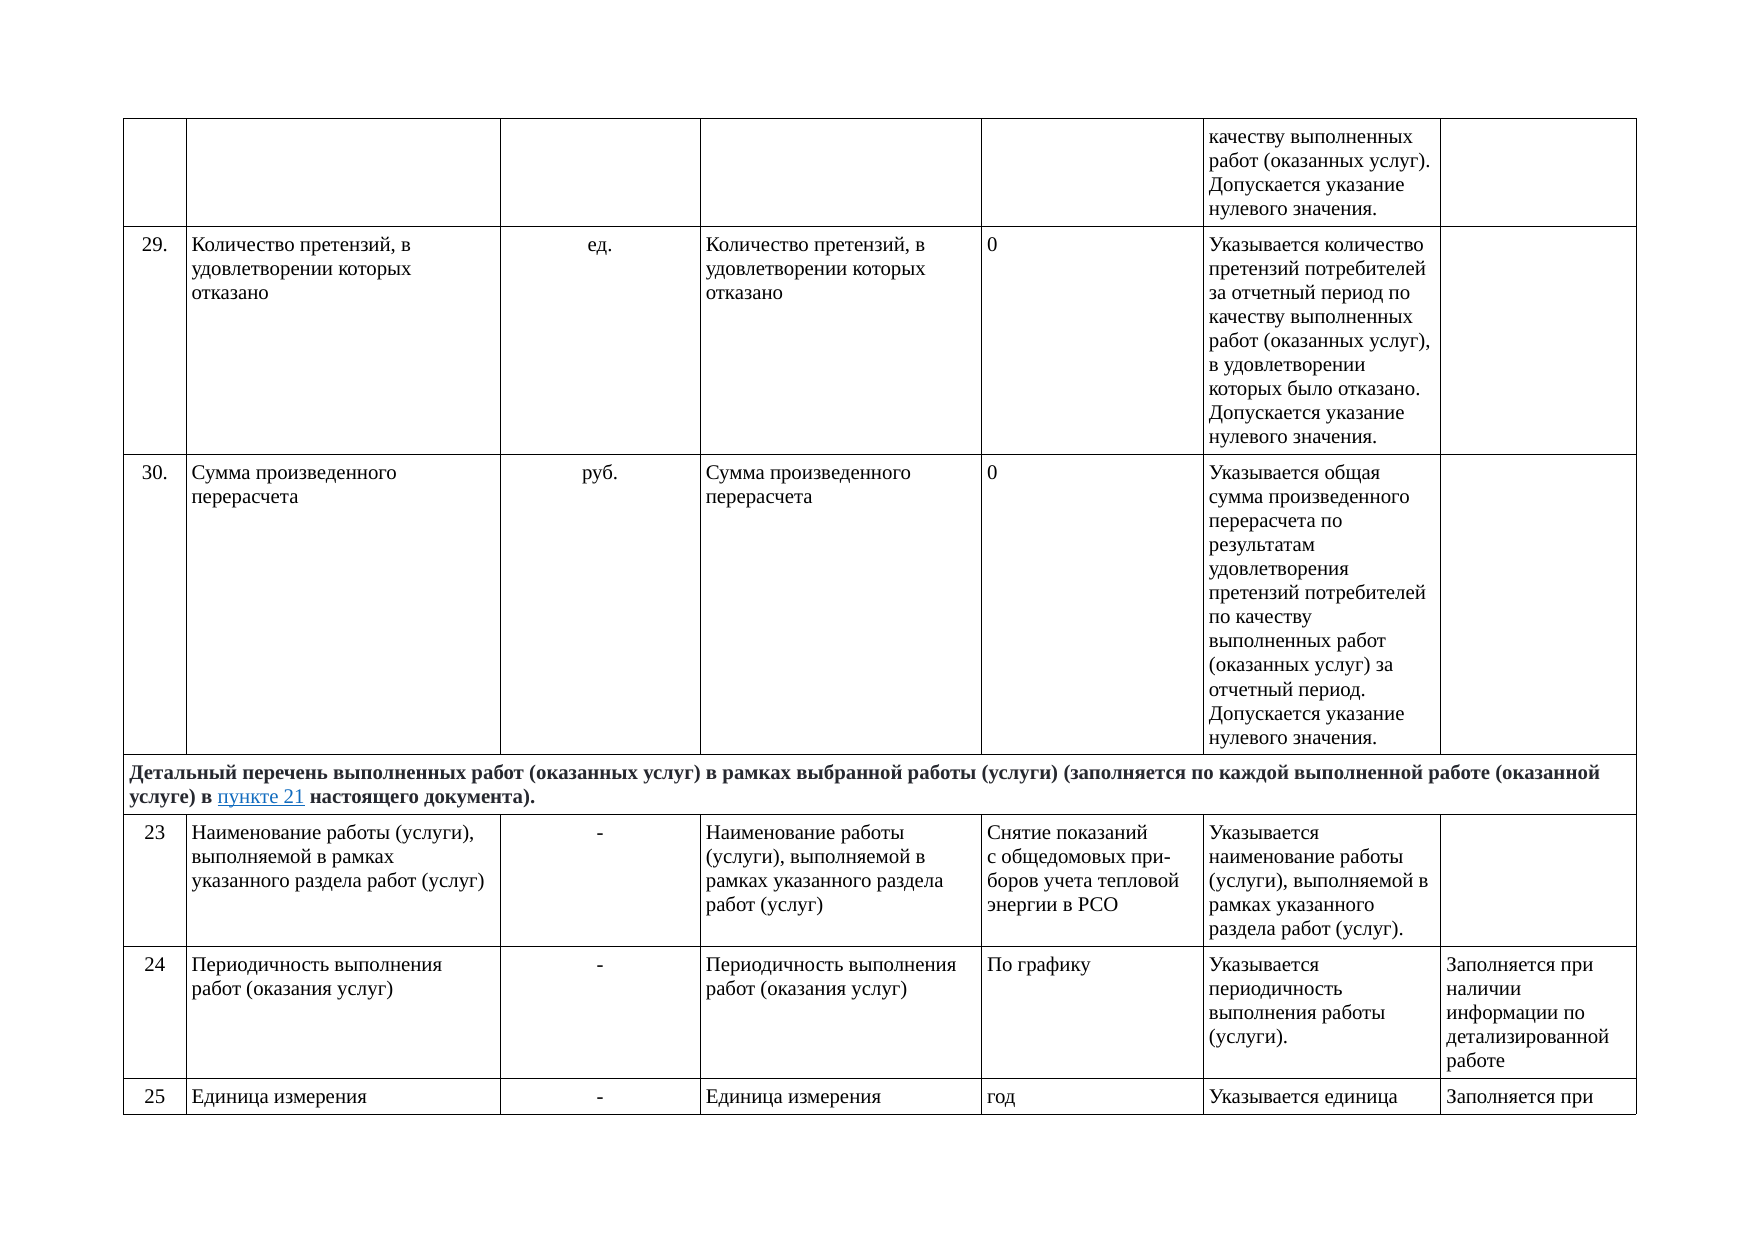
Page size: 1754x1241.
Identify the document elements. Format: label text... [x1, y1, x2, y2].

table_cell Заполняется при наличии информации по детализированной работе [1441, 947, 1636, 1078]
table_cell Наименование работы (услуги), выполняемой в рамках указанного раздела работ (услуг) [701, 815, 981, 946]
table_cell Указывается наименование работы (услуги), выполняемой в рамках указанного раздела работ (услуг). [1204, 815, 1440, 946]
table_cell Указывается периодичность выполнения работы (услуги). [1204, 947, 1440, 1078]
table_cell - [501, 947, 700, 1078]
table_cell [187, 119, 500, 226]
table_cell год [982, 1079, 1203, 1113]
table_cell 0 [982, 227, 1203, 454]
table_cell 24 [124, 947, 186, 1078]
table_cell Периодичность выполнения работ (оказания услуг) [701, 947, 981, 1078]
table_cell [124, 119, 186, 226]
table_cell Единица измерения [701, 1079, 981, 1113]
table_cell [982, 119, 1203, 226]
table_cell Детальный перечень выполненных работ (оказанных услуг) в рамках выбранной работы (услуги) (заполняется по каждой выполненной работе (оказанной услуге) в пункте 21 настоящего документа). [124, 755, 1636, 814]
table_cell ед. [501, 227, 700, 454]
table_cell руб. [501, 455, 700, 754]
table_cell Заполняется при [1441, 1079, 1636, 1113]
table_cell 0 [982, 455, 1203, 754]
table_cell Периодичность выполнения работ (оказания услуг) [187, 947, 500, 1078]
table_cell Наименование работы (услуги), выполняемой в рамках указанного раздела работ (услуг) [187, 815, 500, 946]
table_cell 25 [124, 1079, 186, 1113]
table_cell - [501, 1079, 700, 1113]
table_cell 23 [124, 815, 186, 946]
table_cell Количество претензий, в удовлетворении которых отказано [187, 227, 500, 454]
table_cell [1441, 227, 1636, 454]
table_cell 30. [124, 455, 186, 754]
table_cell По графику [982, 947, 1203, 1078]
table_cell [1441, 815, 1636, 946]
table_cell 29. [124, 227, 186, 454]
table_cell Сумма произведенного перерасчета [701, 455, 981, 754]
table_cell Указывается единица [1204, 1079, 1440, 1113]
table_cell - [501, 815, 700, 946]
table_cell качеству выполненных работ (оказанных услуг). Допускается указание нулевого значения. [1204, 119, 1440, 226]
table_cell Количество претензий, в удовлетворении которых отказано [701, 227, 981, 454]
table_cell Единица измерения [187, 1079, 500, 1113]
table_cell [1441, 455, 1636, 754]
table_cell [501, 119, 700, 226]
table_cell Снятие показаний с общедомовых при- боров учета тепловой энергии в РСО [982, 815, 1203, 946]
table_cell [701, 119, 981, 226]
table_cell Указывается общая сумма произведенного перерасчета по результатам удовлетворения претензий потребителей по качеству выполненных работ (оказанных услуг) за отчетный период. Допускается указание нулевого значения. [1204, 455, 1440, 754]
table_cell [1441, 119, 1636, 226]
table_cell Указывается количество претензий потребителей за отчетный период по качеству выполненных работ (оказанных услуг), в удовлетворении которых было отказано. Допускается указание нулевого значения. [1204, 227, 1440, 454]
table_cell Сумма произведенного перерасчета [187, 455, 500, 754]
